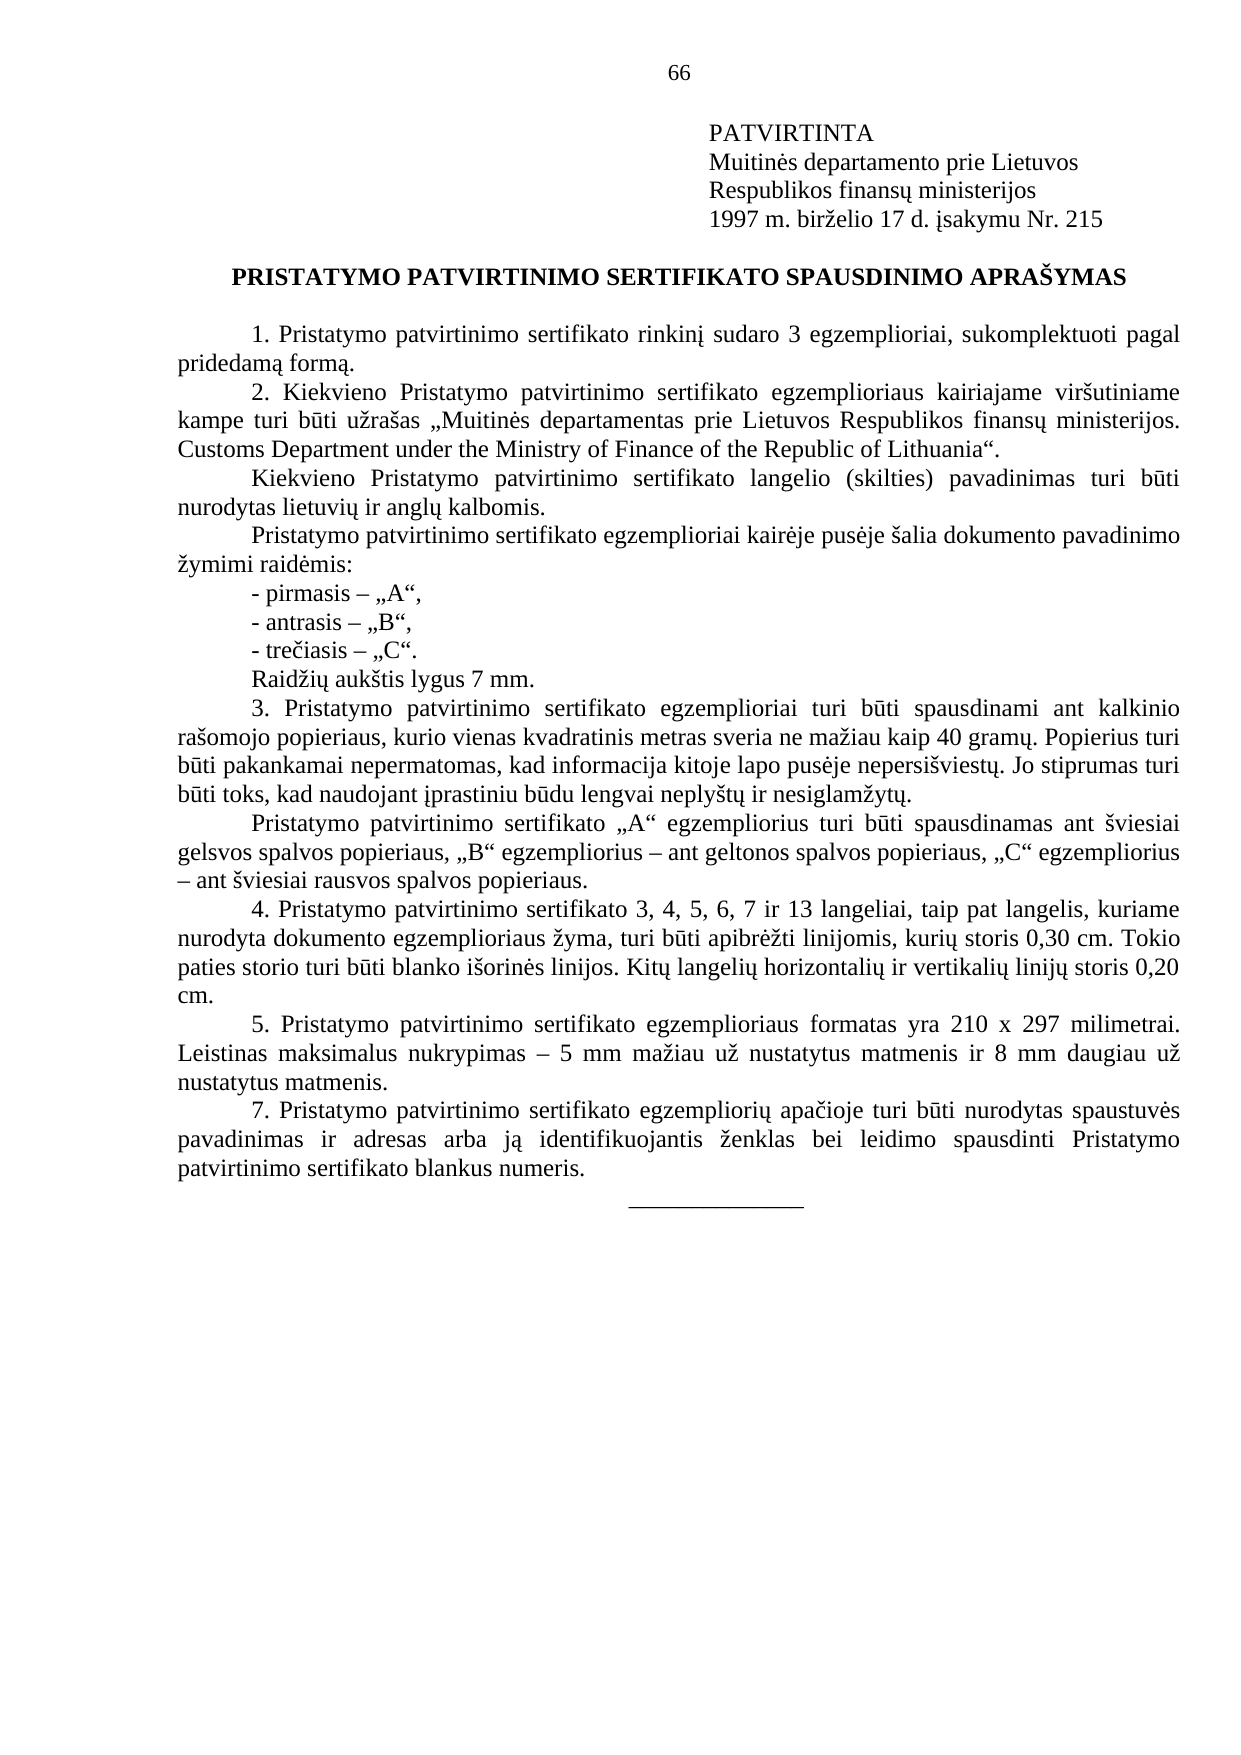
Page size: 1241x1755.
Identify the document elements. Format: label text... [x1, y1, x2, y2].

text - pirmasis – „A“, [177, 578, 1181, 607]
text Raidžių aukštis lygus 7 mm. [177, 664, 1181, 693]
text 1. Pristatymo patvirtinimo sertifikato rinkinį sudaro 3 egzemplioriai, sukomplektuoti pagal pridedamą formą. [177, 319, 1181, 377]
text ______________ [177, 1182, 1181, 1211]
text 5. Pristatymo patvirtinimo sertifikato egzemplioriaus formatas yra 210 x 297 milimetrai. Leistinas maksimalus nukrypimas – 5 mm mažiau už nustatytus matmenis ir 8 mm daugiau už nustatytus matmenis. [177, 1009, 1181, 1096]
text PRISTATYMO PATVIRTINIMO SERTIFIKATO SPAUSDINIMO APRAŠYMAS [177, 262, 1181, 291]
text Kiekvieno Pristatymo patvirtinimo sertifikato langelio (skilties) pavadinimas turi būti nurodytas lietuvių ir anglų kalbomis. [177, 463, 1181, 521]
text PATVIRTINTA [709, 118, 1181, 147]
text Pristatymo patvirtinimo sertifikato „A“ egzempliorius turi būti spausdinamas ant šviesiai gelsvos spalvos popieriaus, „B“ egzempliorius – ant geltonos spalvos popieriaus, „C“ egzempliorius – ant šviesiai rausvos spalvos popieriaus. [177, 808, 1181, 894]
text Pristatymo patvirtinimo sertifikato egzemplioriai kairėje pusėje šalia dokumento pavadinimo žymimi raidėmis: [177, 521, 1181, 578]
text 3. Pristatymo patvirtinimo sertifikato egzemplioriai turi būti spausdinami ant kalkinio rašomojo popieriaus, kurio vienas kvadratinis metras sveria ne mažiau kaip 40 gramų. Popierius turi būti pakankamai nepermatomas, kad informacija kitoje lapo pusėje nepersišviestų. Jo stiprumas turi būti toks, kad naudojant įprastiniu būdu lengvai neplyštų ir nesiglamžytų. [177, 693, 1181, 808]
text 7. Pristatymo patvirtinimo sertifikato egzempliorių apačioje turi būti nurodytas spaustuvės pavadinimas ir adresas arba ją identifikuojantis ženklas bei leidimo spausdinti Pristatymo patvirtinimo sertifikato blankus numeris. [177, 1096, 1181, 1182]
text 4. Pristatymo patvirtinimo sertifikato 3, 4, 5, 6, 7 ir 13 langeliai, taip pat langelis, kuriame nurodyta dokumento egzemplioriaus žyma, turi būti apibrėžti linijomis, kurių storis 0,30 cm. Tokio paties storio turi būti blanko išorinės linijos. Kitų langelių horizontalių ir vertikalių linijų storis 0,20 cm. [177, 894, 1181, 1009]
text Muitinės departamento prie Lietuvos [177, 147, 1181, 176]
text Respublikos finansų ministerijos [177, 176, 1181, 204]
text - trečiasis – „C“. [177, 636, 1181, 664]
text 1997 m. birželio 17 d. įsakymu Nr. 215 [177, 204, 1181, 233]
text - antrasis – „B“, [177, 607, 1181, 636]
text 2. Kiekvieno Pristatymo patvirtinimo sertifikato egzemplioriaus kairiajame viršutiniame kampe turi būti užrašas „Muitinės departamentas prie Lietuvos Respublikos finansų ministerijos. Customs Department under the Ministry of Finance of the Republic of Lithuania“. [177, 377, 1181, 463]
